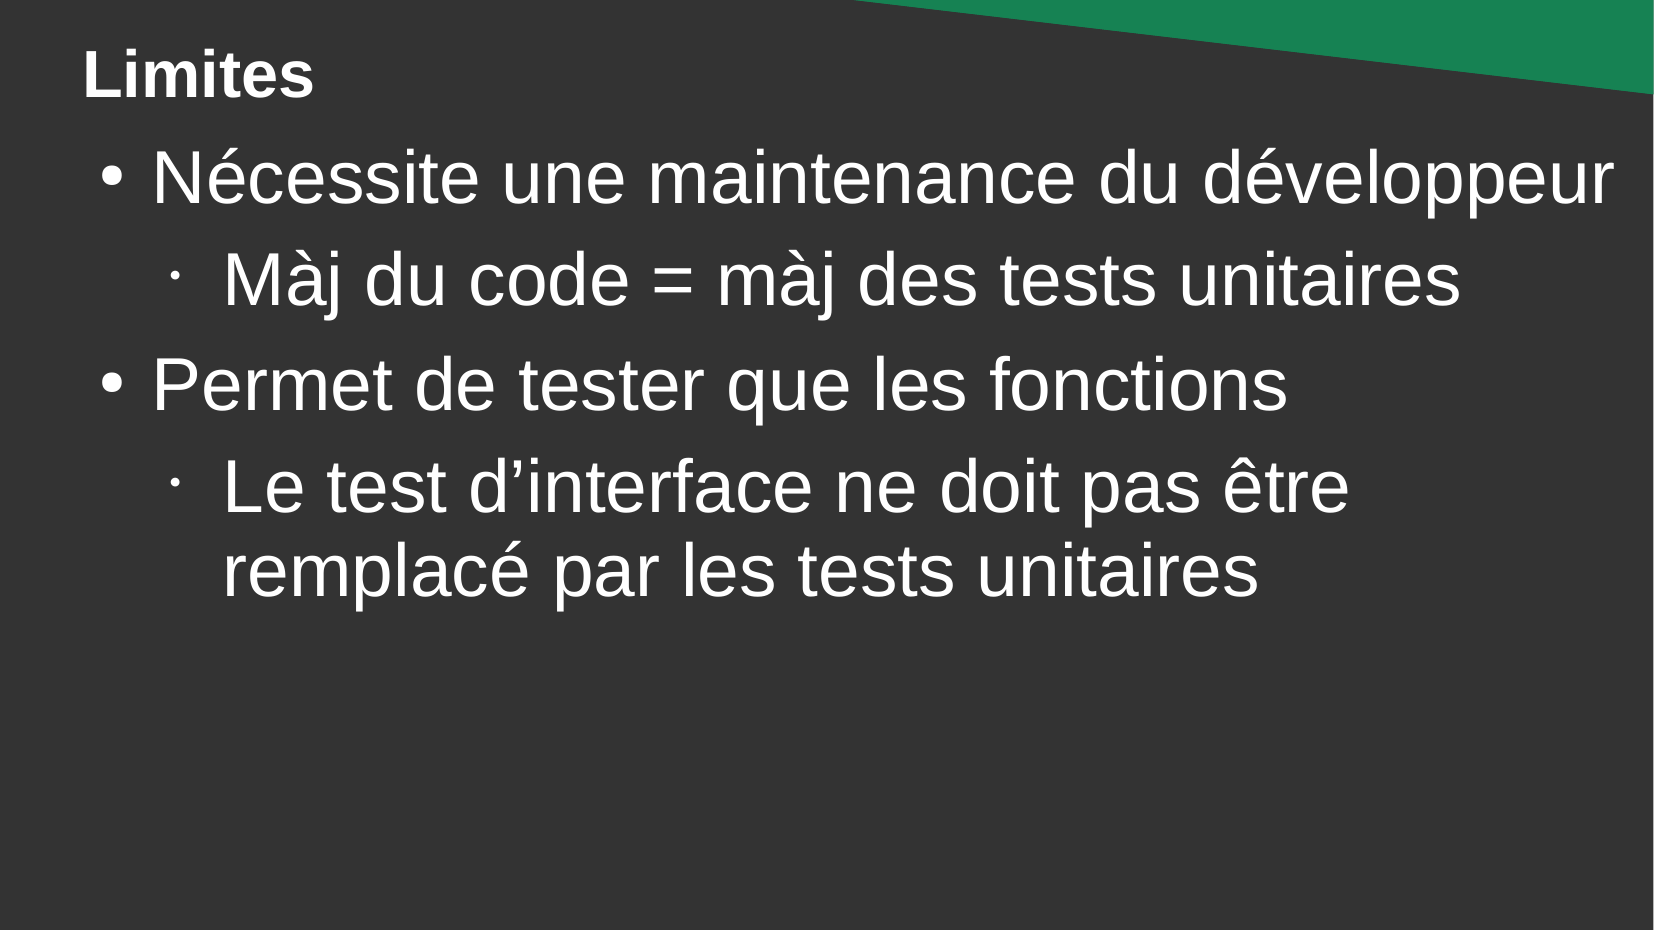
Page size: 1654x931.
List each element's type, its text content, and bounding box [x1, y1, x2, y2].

list Nécessite une maintenance du développeur Màj du code = màj des tests unitaires Permet de tester que les fonctions Le test d’interface ne doit pas être remplacé par les tests unitaires [80, 135, 1619, 721]
text_box [854, 0, 1654, 95]
title Limites [82, 37, 1571, 112]
